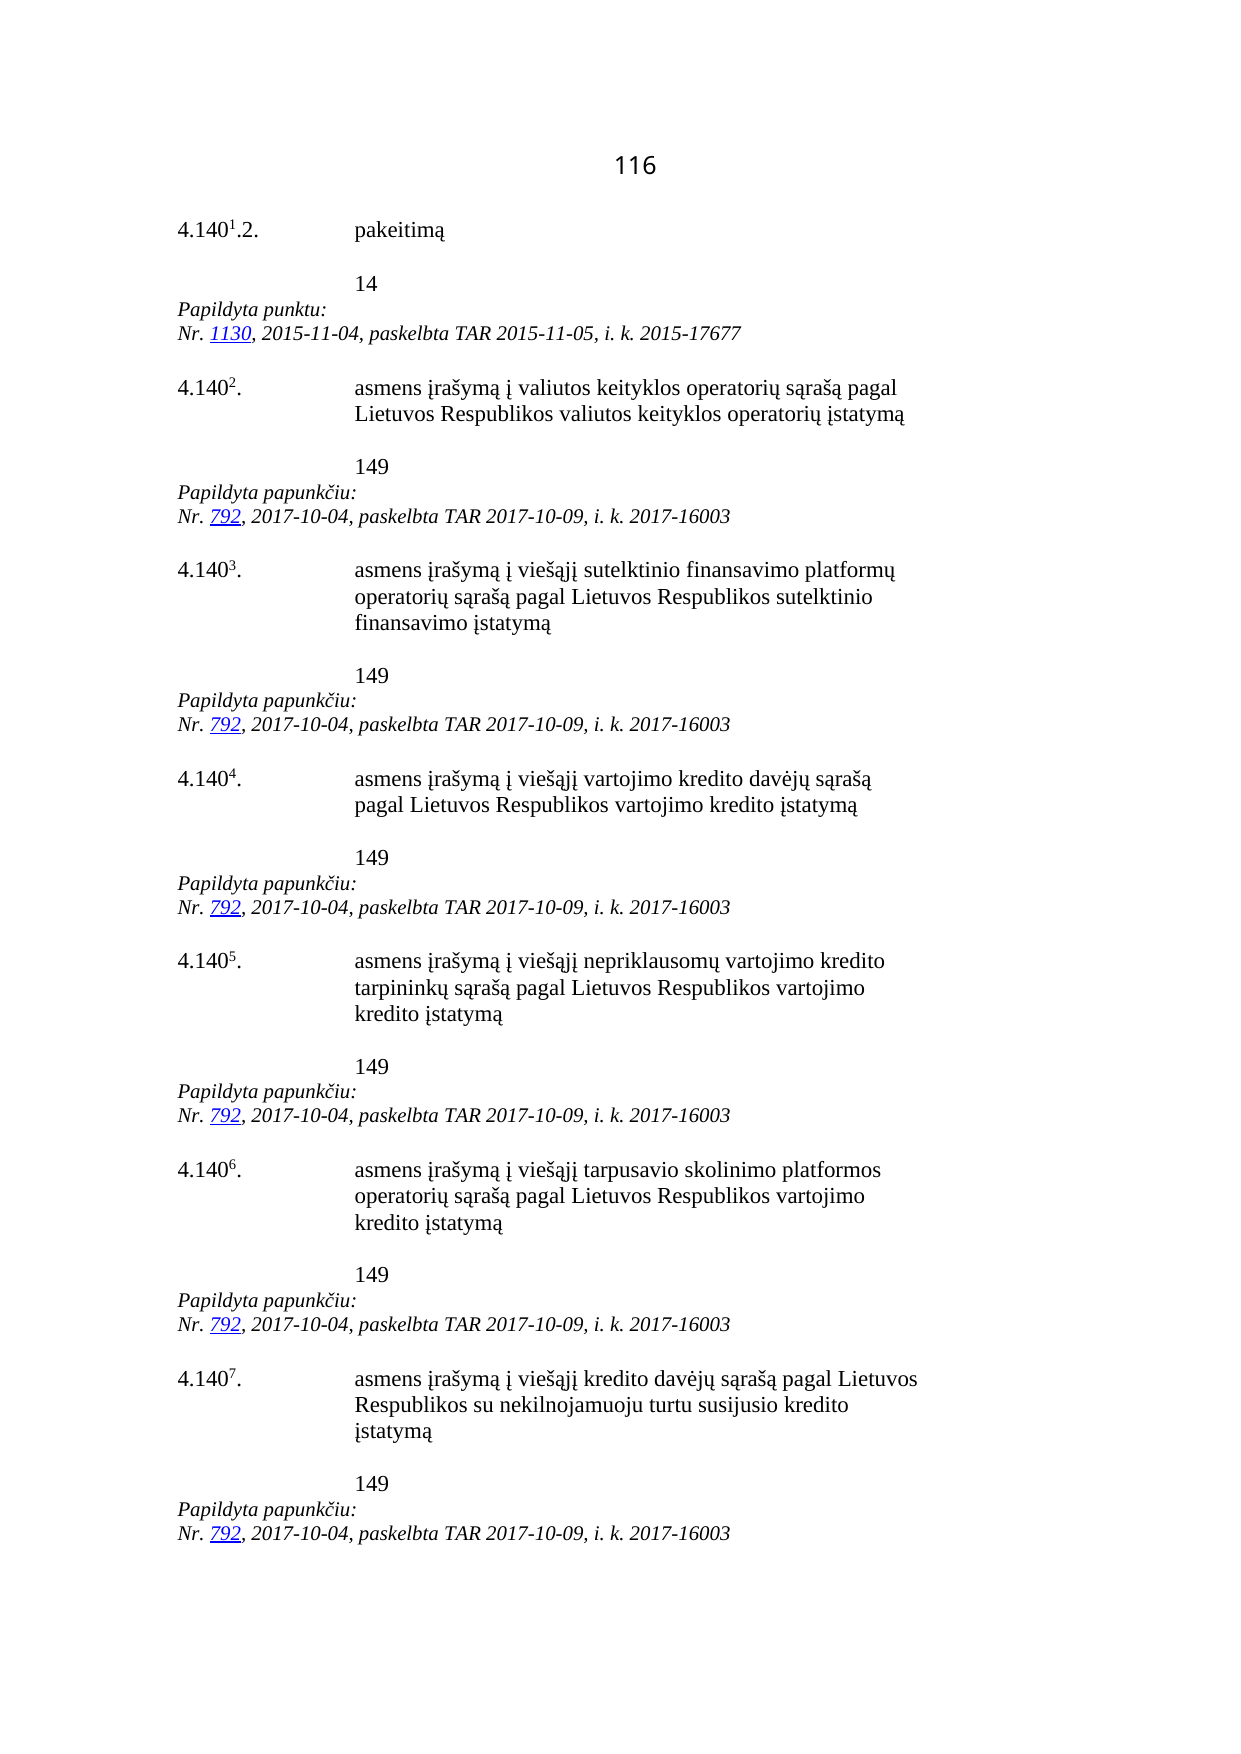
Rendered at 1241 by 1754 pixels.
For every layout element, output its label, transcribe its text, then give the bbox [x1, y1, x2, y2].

text Nr. 792, 2017-10-04, paskelbta TAR 2017-10-09, i. k. 2017-16003 [177, 894, 1093, 919]
text Respublikos su nekilnojamuoju turtu susijusio kredito [354, 1391, 945, 1417]
text operatorių sąrašą pagal Lietuvos Respublikos sutelktinio [354, 583, 945, 609]
text Papildyta papunkčiu: [177, 1288, 1093, 1312]
text pagal Lietuvos Respublikos vartojimo kredito įstatymą 149 [354, 791, 945, 871]
text 4.1406. asmens įrašymą į viešąjį tarpusavio skolinimo platformos [177, 1156, 945, 1182]
text Nr. 792, 2017-10-04, paskelbta TAR 2017-10-09, i. k. 2017-16003 [177, 1103, 1093, 1127]
text Nr. 1130, 2015-11-04, paskelbta TAR 2015-11-05, i. k. 2015-17677 [177, 321, 1093, 345]
text Lietuvos Respublikos valiutos keityklos operatorių įstatymą 149 [354, 401, 945, 479]
text operatorių sąrašą pagal Lietuvos Respublikos vartojimo [354, 1182, 945, 1209]
text 4.1402. asmens įrašymą į valiutos keityklos operatorių sąrašą pagal [177, 374, 945, 401]
text 4.1401.2. pakeitimą 14 [177, 216, 886, 297]
text Papildyta papunkčiu: [177, 479, 1093, 504]
text kredito įstatymą 149 [354, 1209, 945, 1288]
text Papildyta papunkčiu: [177, 1496, 1093, 1521]
text Nr. 792, 2017-10-04, paskelbta TAR 2017-10-09, i. k. 2017-16003 [177, 1521, 1093, 1544]
text Papildyta papunkčiu: [177, 1079, 1093, 1103]
text tarpininkų sąrašą pagal Lietuvos Respublikos vartojimo [354, 974, 945, 1000]
text 4.1403. asmens įrašymą į viešąjį sutelktinio finansavimo platformų [177, 556, 945, 583]
text Nr. 792, 2017-10-04, paskelbta TAR 2017-10-09, i. k. 2017-16003 [177, 504, 1093, 528]
text 4.1407. asmens įrašymą į viešąjį kredito davėjų sąrašą pagal Lietuvos [177, 1365, 945, 1391]
text Nr. 792, 2017-10-04, paskelbta TAR 2017-10-09, i. k. 2017-16003 [177, 712, 1093, 736]
text Nr. 792, 2017-10-04, paskelbta TAR 2017-10-09, i. k. 2017-16003 [177, 1312, 1093, 1336]
text 4.1405. asmens įrašymą į viešąjį nepriklausomų vartojimo kredito [177, 947, 945, 974]
text įstatymą 149 [354, 1417, 945, 1496]
text Papildyta papunkčiu: [177, 871, 1093, 894]
text Papildyta punktu: [177, 297, 1093, 321]
text 4.1404. asmens įrašymą į viešąjį vartojimo kredito davėjų sąrašą [177, 765, 945, 791]
text kredito įstatymą 149 [354, 1000, 945, 1079]
text finansavimo įstatymą 149 [354, 609, 945, 688]
text Papildyta papunkčiu: [177, 688, 1093, 712]
